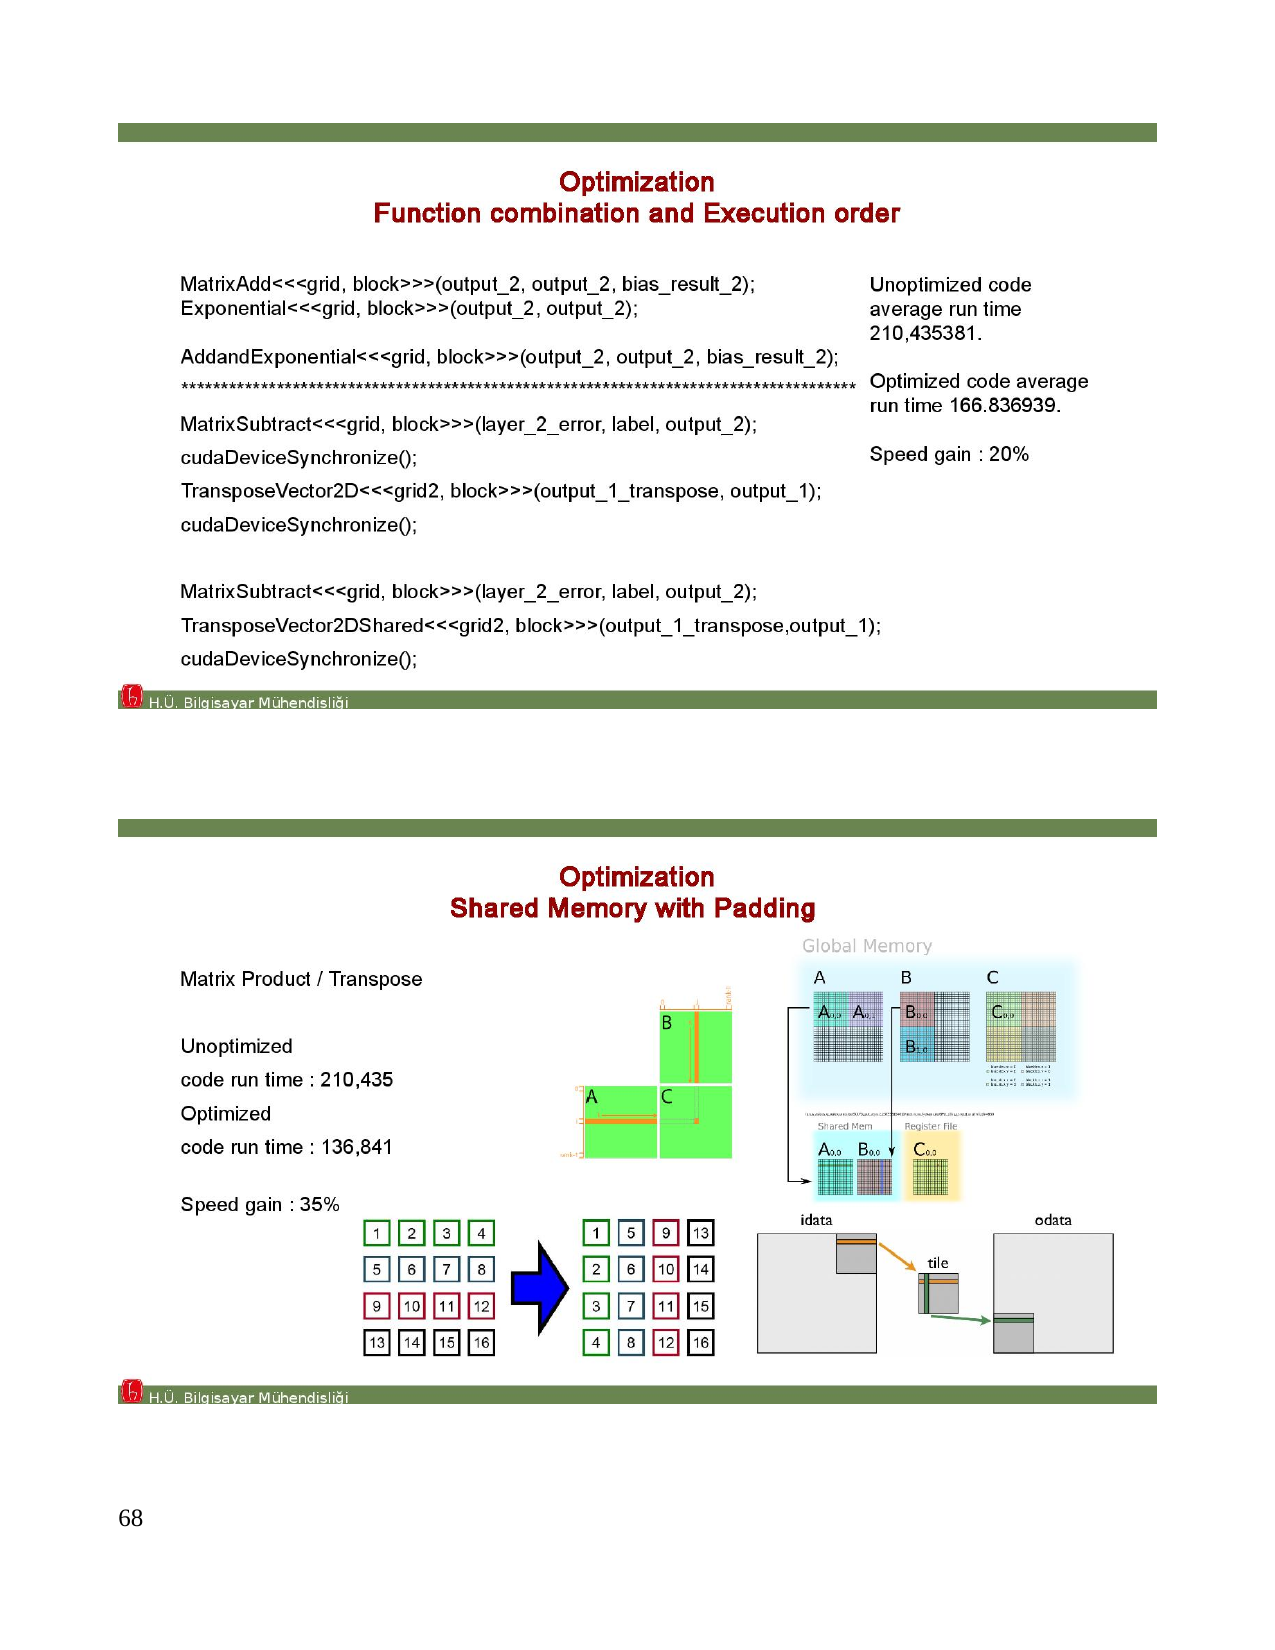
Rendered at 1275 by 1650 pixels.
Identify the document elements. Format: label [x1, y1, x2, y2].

picture [118, 819, 1157, 1404]
picture [118, 123, 1157, 709]
